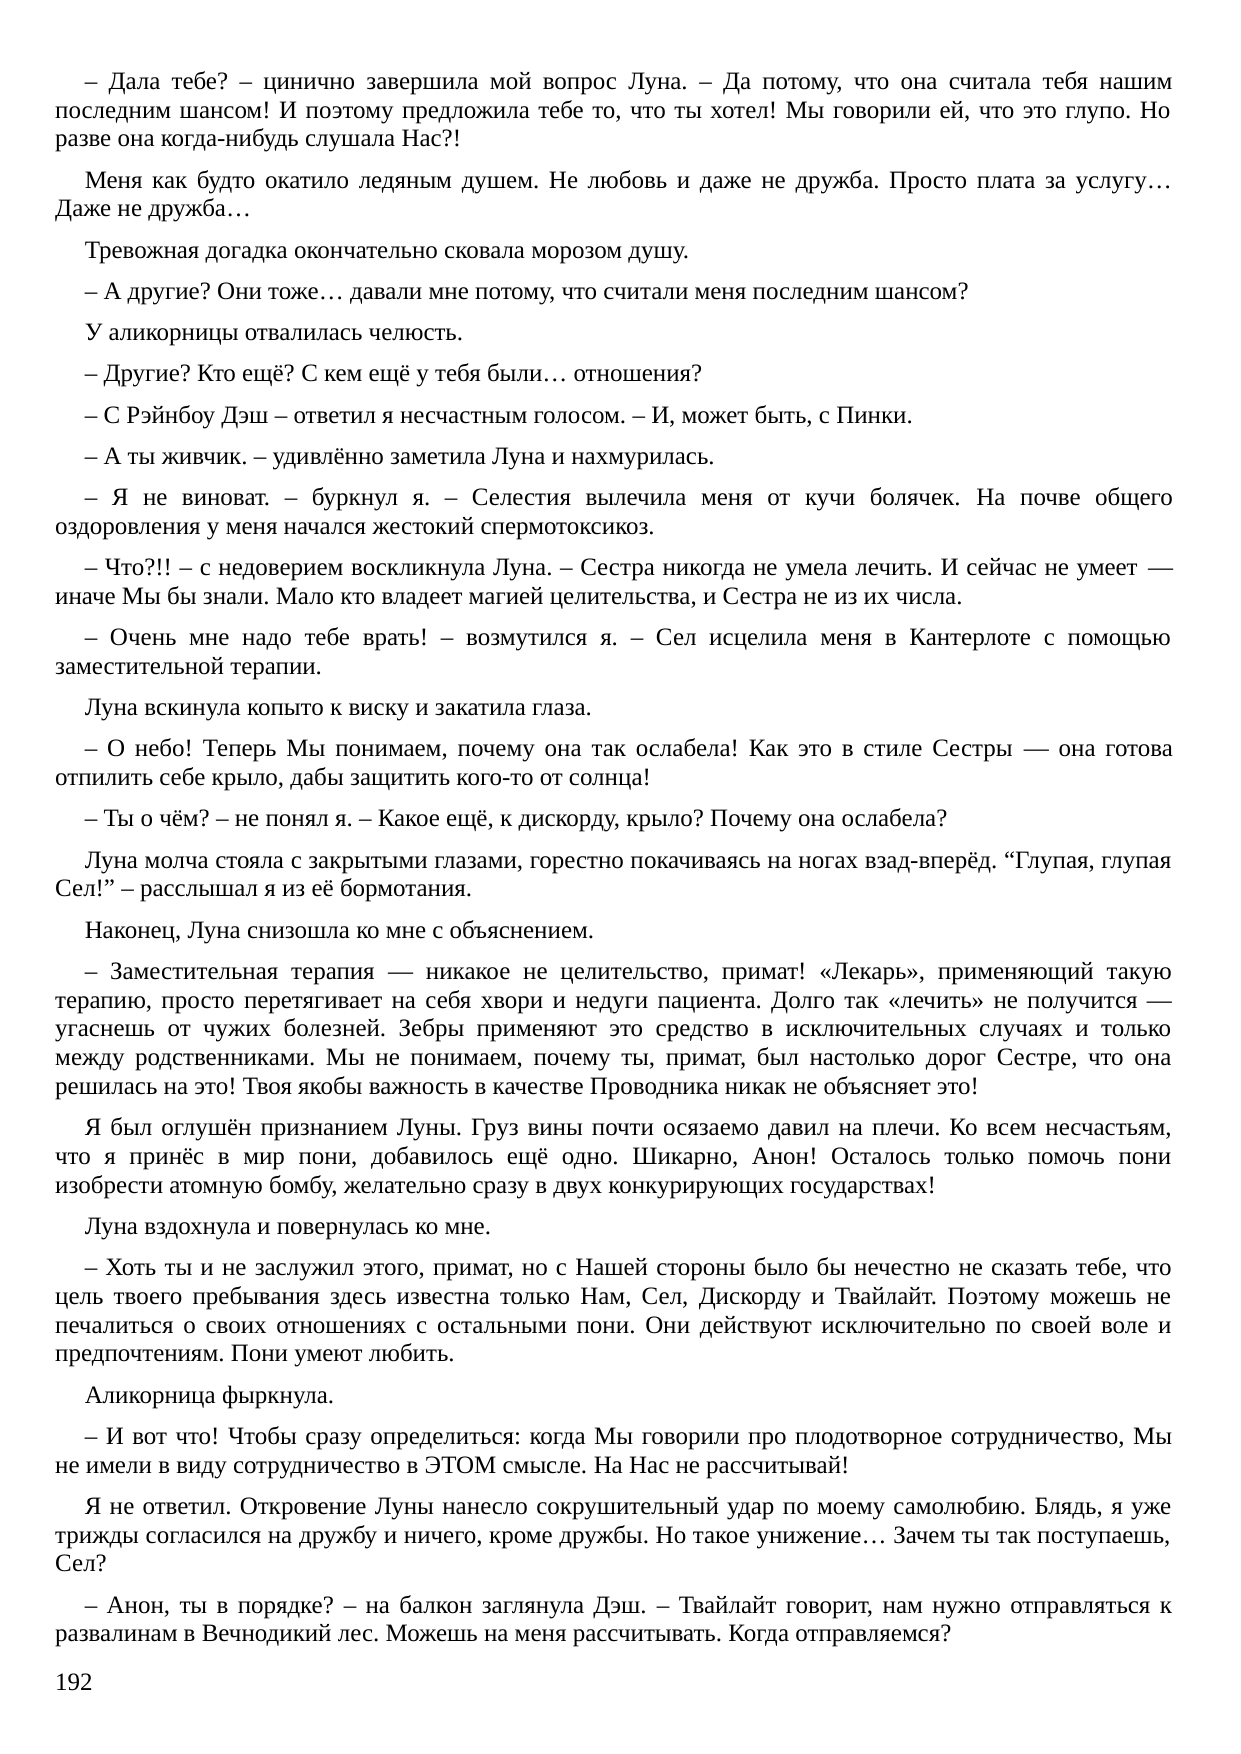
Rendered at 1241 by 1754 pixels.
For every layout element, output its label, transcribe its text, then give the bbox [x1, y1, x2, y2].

text – Дала тебе? – цинично завершила мой вопрос Луна. – Да потому, что она считала тебя нашим последним шансом! И поэтому предложила тебе то, что ты хотел! Мы говорили ей, что это глупо. Но разве она когда-нибудь слушала Нас?! [55, 66, 1173, 152]
text – С Рэйнбоу Дэш – ответил я несчастным голосом. – И, может быть, с Пинки. [55, 400, 1173, 428]
text – Я не виноват. – буркнул я. – Селестия вылечила меня от кучи болячек. На почве общего оздоровления у меня начался жестокий спермотоксикоз. [55, 482, 1173, 540]
text – И вот что! Чтобы сразу определиться: когда Мы говорили про плодотворное сотрудничество, Мы не имели в виду сотрудничество в ЭТОМ смысле. На Нас не рассчитывай! [55, 1421, 1173, 1478]
text Луна молча стояла с закрытыми глазами, горестно покачиваясь на ногах взад-вперёд. “Глупая, глупая Сел!” – расслышал я из её бормотания. [55, 845, 1173, 902]
text – Другие? Кто ещё? С кем ещё у тебя были… отношения? [55, 358, 1173, 387]
text – А ты живчик. – удивлённо заметила Луна и нахмурилась. [55, 441, 1173, 470]
text Я был оглушён признанием Луны. Груз вины почти осязаемо давил на плечи. Ко всем несчастьям, что я принёс в мир пони, добавилось ещё одно. Шикарно, Анон! Осталось только помочь пони изобрести атомную бомбу, желательно сразу в двух конкурирующих государствах! [55, 1112, 1173, 1198]
text – Ты о чём? – не понял я. – Какое ещё, к дискорду, крыло? Почему она ослабела? [55, 803, 1173, 832]
text Тревожная догадка окончательно сковала морозом душу. [55, 235, 1173, 263]
text – Анон, ты в порядке? – на балкон заглянула Дэш. – Твайлайт говорит, нам нужно отправляться к развалинам в Вечнодикий лес. Можешь на меня рассчитывать. Когда отправляемся? [55, 1590, 1173, 1647]
text – Очень мне надо тебе врать! – возмутился я. – Сел исцелила меня в Кантерлоте с помощью заместительной терапии. [55, 622, 1173, 680]
text – Заместительная терапия — никакое не целительство, примат! «Лекарь», применяющий такую терапию, просто перетягивает на себя хвори и недуги пациента. Долго так «лечить» не получится — угаснешь от чужих болезней. Зебры применяют это средство в исключительных случаях и только между родственниками. Мы не понимаем, почему ты, примат, был настолько дорог Сестре, что она решилась на это! Твоя якобы важность в качестве Проводника никак не объясняет это! [55, 956, 1173, 1100]
text Аликорница фыркнула. [55, 1380, 1173, 1408]
text – Хоть ты и не заслужил этого, примат, но с Нашей стороны было бы нечестно не сказать тебе, что цель твоего пребывания здесь известна только Нам, Сел, Дискорду и Твайлайт. Поэтому можешь не печалиться о своих отношениях с остальными пони. Они действуют исключительно по своей воле и предпочтениям. Пони умеют любить. [55, 1252, 1173, 1367]
text Луна вскинула копыто к виску и закатила глаза. [55, 692, 1173, 721]
text Наконец, Луна снизошла ко мне с объяснением. [55, 915, 1173, 943]
text Луна вздохнула и повернулась ко мне. [55, 1211, 1173, 1240]
text – А другие? Они тоже… давали мне потому, что считали меня последним шансом? [55, 276, 1173, 305]
text – Что?!! – с недоверием воскликнула Луна. – Сестра никогда не умела лечить. И сейчас не умеет — иначе Мы бы знали. Мало кто владеет магией целительства, и Сестра не из их числа. [55, 552, 1173, 610]
text – О небо! Теперь Мы понимаем, почему она так ослабела! Как это в стиле Сестры — она готова отпилить себе крыло, дабы защитить кого-то от солнца! [55, 733, 1173, 791]
text У аликорницы отвалилась челюсть. [55, 317, 1173, 346]
text Я не ответил. Откровение Луны нанесло сокрушительный удар по моему самолюбию. Блядь, я уже трижды согласился на дружбу и ничего, кроме дружбы. Но такое унижение… Зачем ты так поступаешь, Сел? [55, 1491, 1173, 1577]
text Меня как будто окатило ледяным душем. Не любовь и даже не дружба. Просто плата за услугу… Даже не дружба… [55, 165, 1173, 222]
